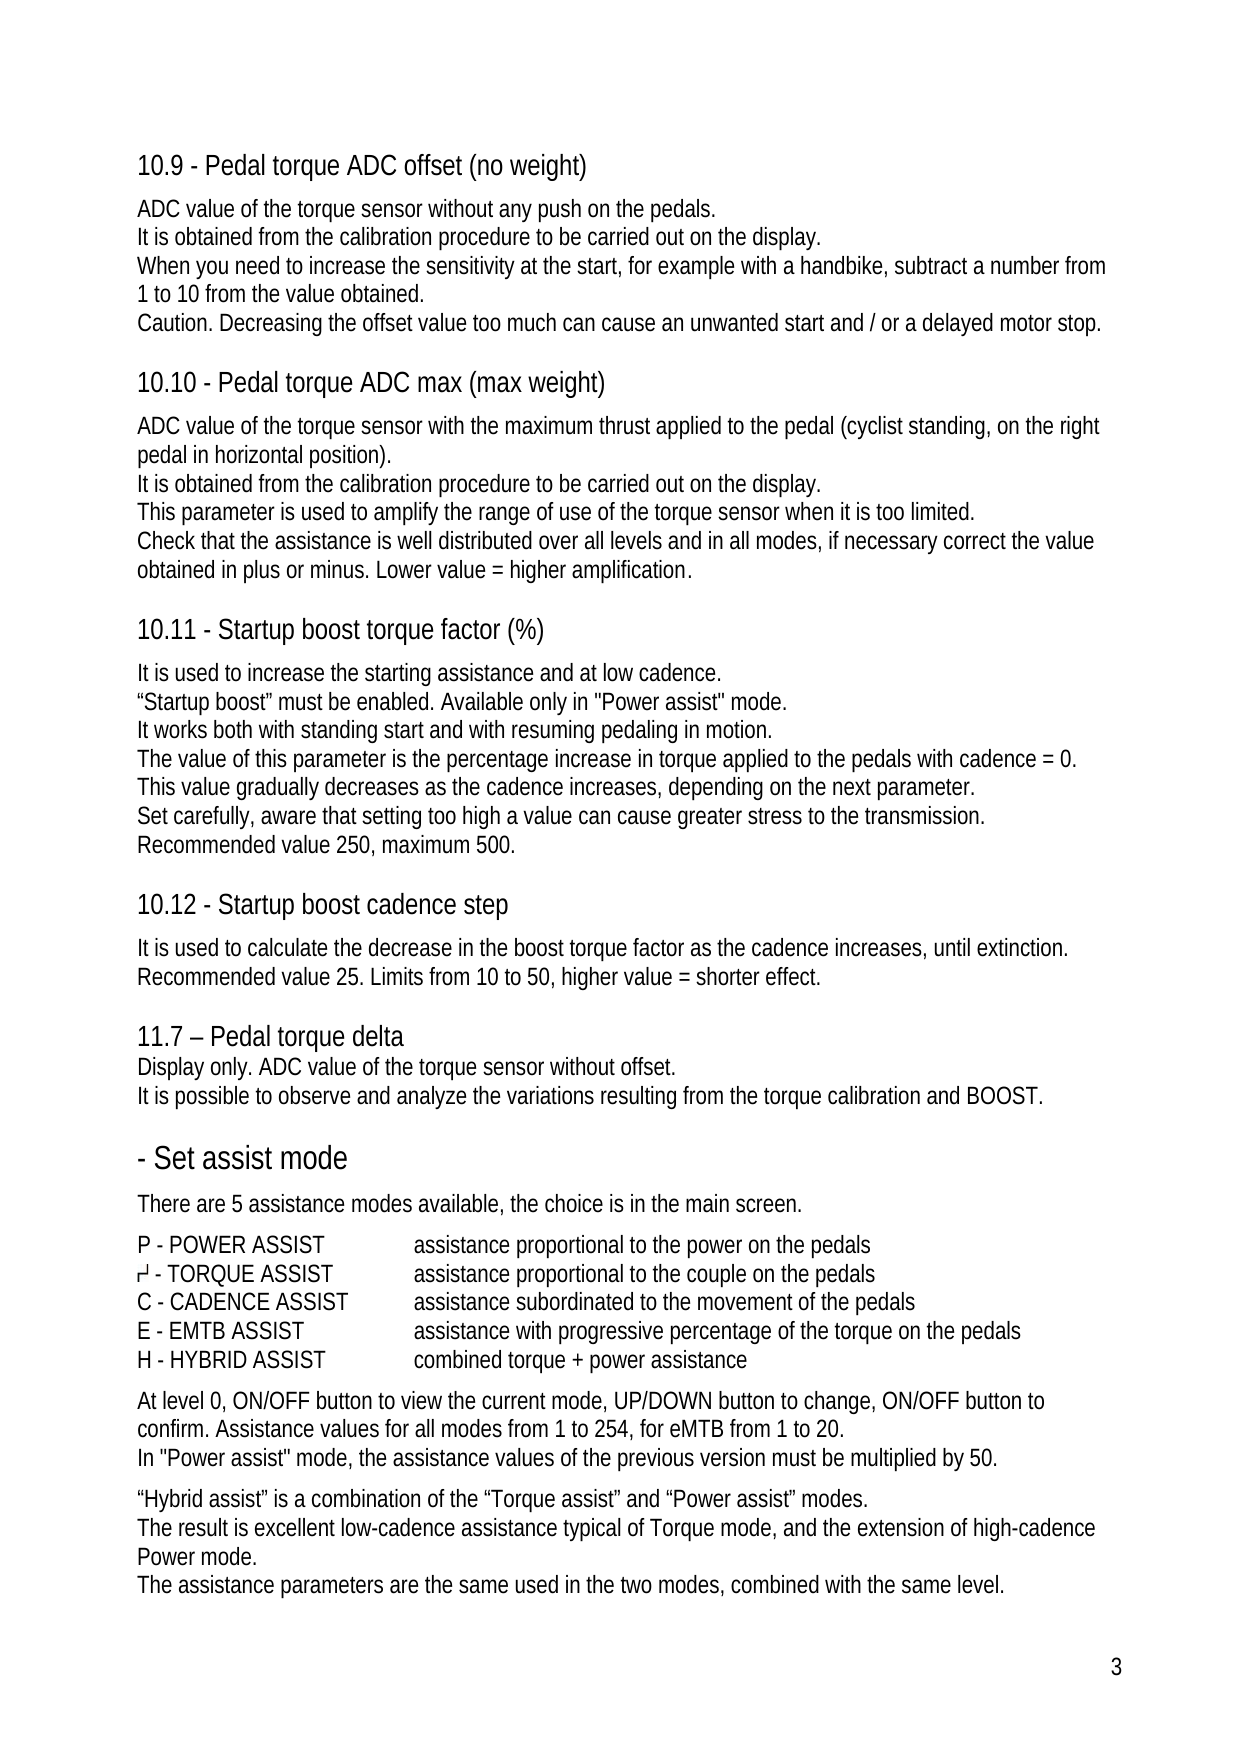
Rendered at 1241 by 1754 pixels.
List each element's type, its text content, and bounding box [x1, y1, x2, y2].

subtitle Check that the assistance is well distributed over all levels and in all modes, if necessary correct the value obtained in plus or minus. Lower value = higher amplification. [137, 526, 1122, 583]
picture [137, 1264, 149, 1282]
subtitle It is used to calculate the decrease in the boost torque factor as the cadence increases, until extinction. [137, 933, 1122, 962]
text When you need to increase the sensitivity at the start, for example with a handbike, subtract a number from 1 to 10 from the value obtained. [137, 251, 1122, 308]
subtitle Set carefully, aware that setting too high a value can cause greater stress to the transmission. [137, 801, 1122, 830]
text H - HYBRID ASSIST combined torque + power assistance [137, 1345, 1122, 1373]
text - Set assist mode [137, 1138, 1122, 1176]
text - TORQUE ASSIST assistance proportional to the couple on the pedals [137, 1259, 1122, 1287]
text 10.9 - Pedal torque ADC offset (no weight) [137, 148, 1122, 181]
subtitle This value gradually decreases as the cadence increases, depending on the next parameter. [137, 772, 1122, 801]
subtitle It is possible to observe and analyze the variations resulting from the torque calibration and BOOST. [137, 1081, 1122, 1109]
text In "Power assist" mode, the assistance values of the previous version must be multiplied by 50. [137, 1443, 1122, 1472]
subtitle This parameter is used to amplify the range of use of the torque sensor when it is too limited. [137, 497, 1122, 526]
text “Hybrid assist” is a combination of the “Torque assist” and “Power assist” modes. [137, 1484, 1122, 1513]
text The assistance parameters are the same used in the two modes, combined with the same level. [137, 1570, 1122, 1599]
subtitle ADC value of the torque sensor with the maximum thrust applied to the pedal (cyclist standing, on the right pedal in horizontal position). [137, 411, 1122, 469]
text 10.10 - Pedal torque ADC max (max weight) [137, 365, 1122, 399]
subtitle It is obtained from the calibration procedure to be carried out on the display. [137, 469, 1122, 497]
subtitle The value of this parameter is the percentage increase in torque applied to the pedals with cadence = 0. [137, 744, 1122, 772]
subtitle 10.11 - Startup boost torque factor (%) [137, 612, 1122, 645]
text C - CADENCE ASSIST assistance subordinated to the movement of the pedals [137, 1287, 1122, 1316]
text It is obtained from the calibration procedure to be carried out on the display. [137, 222, 1122, 251]
subtitle “Startup boost” must be enabled. Available only in "Power assist" mode. [137, 686, 1122, 715]
text There are 5 assistance modes available, the choice is in the main screen. [137, 1189, 1122, 1218]
subtitle Display only. ADC value of the torque sensor without offset. [137, 1052, 1122, 1081]
subtitle Recommended value 250, maximum 500. [137, 830, 1122, 858]
subtitle Recommended value 25. Limits from 10 to 50, higher value = shorter effect. [137, 962, 1122, 990]
text E - EMTB ASSIST assistance with progressive percentage of the torque on the pedals [137, 1316, 1122, 1345]
text P - POWER ASSIST assistance proportional to the power on the pedals [137, 1230, 1122, 1259]
subtitle 10.12 - Startup boost cadence step [137, 887, 1122, 920]
text The result is excellent low-cadence assistance typical of Torque mode, and the extension of high-cadence Power mode. [137, 1513, 1122, 1570]
subtitle It is used to increase the starting assistance and at low cadence. [137, 658, 1122, 686]
text ADC value of the torque sensor without any push on the pedals. [137, 193, 1122, 222]
text Caution. Decreasing the offset value too much can cause an unwanted start and / or a delayed motor stop. [137, 308, 1122, 337]
subtitle It works both with standing start and with resuming pedaling in motion. [137, 715, 1122, 744]
subtitle 11.7 – Pedal torque delta [137, 1019, 1122, 1052]
text At level 0, ON/OFF button to view the current mode, UP/DOWN button to change, ON/OFF button to confirm. Assistance values for all modes from 1 to 254, for eMTB from 1 to 20. [137, 1386, 1122, 1443]
